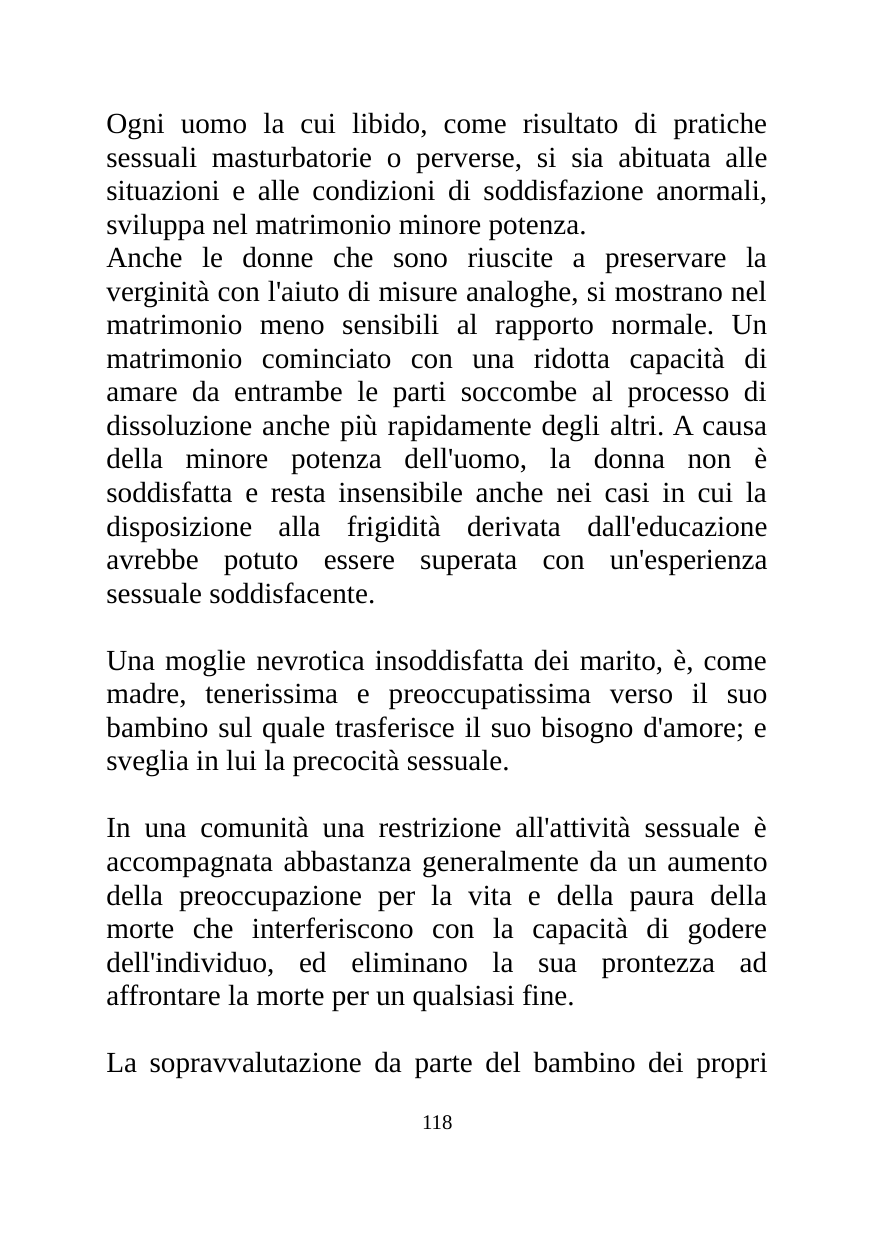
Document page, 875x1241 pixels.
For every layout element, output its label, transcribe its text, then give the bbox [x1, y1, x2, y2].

text Anche le donne che sono riuscite a preservare la verginità con l'aiuto di misure analoghe, si mostrano nel matrimonio meno sensibili al rapporto normale. Un matrimonio cominciato con una ridotta capacità di amare da entrambe le parti soccombe al processo di dissoluzione anche più rapidamente degli altri. A causa della minore potenza dell'uomo, la donna non è soddisfatta e resta insensibile anche nei casi in cui la disposizione alla frigidità derivata dall'educazione avrebbe potuto essere superata con un'esperienza sessuale soddisfacente. [106, 240, 768, 609]
text In una comunità una restrizione all'attività sessuale è accompagnata abbastanza generalmente da un aumento della preoccupazione per la vita e della paura della morte che interferiscono con la capacità di godere dell'individuo, ed eliminano la sua prontezza ad affrontare la morte per un qualsiasi fine. [106, 811, 768, 1012]
text Ogni uomo la cui libido, come risultato di pratiche sessuali masturbatorie o perverse, si sia abituata alle situazioni e alle condizioni di soddisfazione anormali, sviluppa nel matrimonio minore potenza. [106, 106, 768, 240]
text La sopravvalutazione da parte del bambino dei propri [106, 1045, 768, 1079]
text Una moglie nevrotica insoddisfatta dei marito, è, come madre, tenerissima e preoccupatissima verso il suo bambino sul quale trasferisce il suo bisogno d'amore; e sveglia in lui la precocità sessuale. [106, 643, 768, 777]
